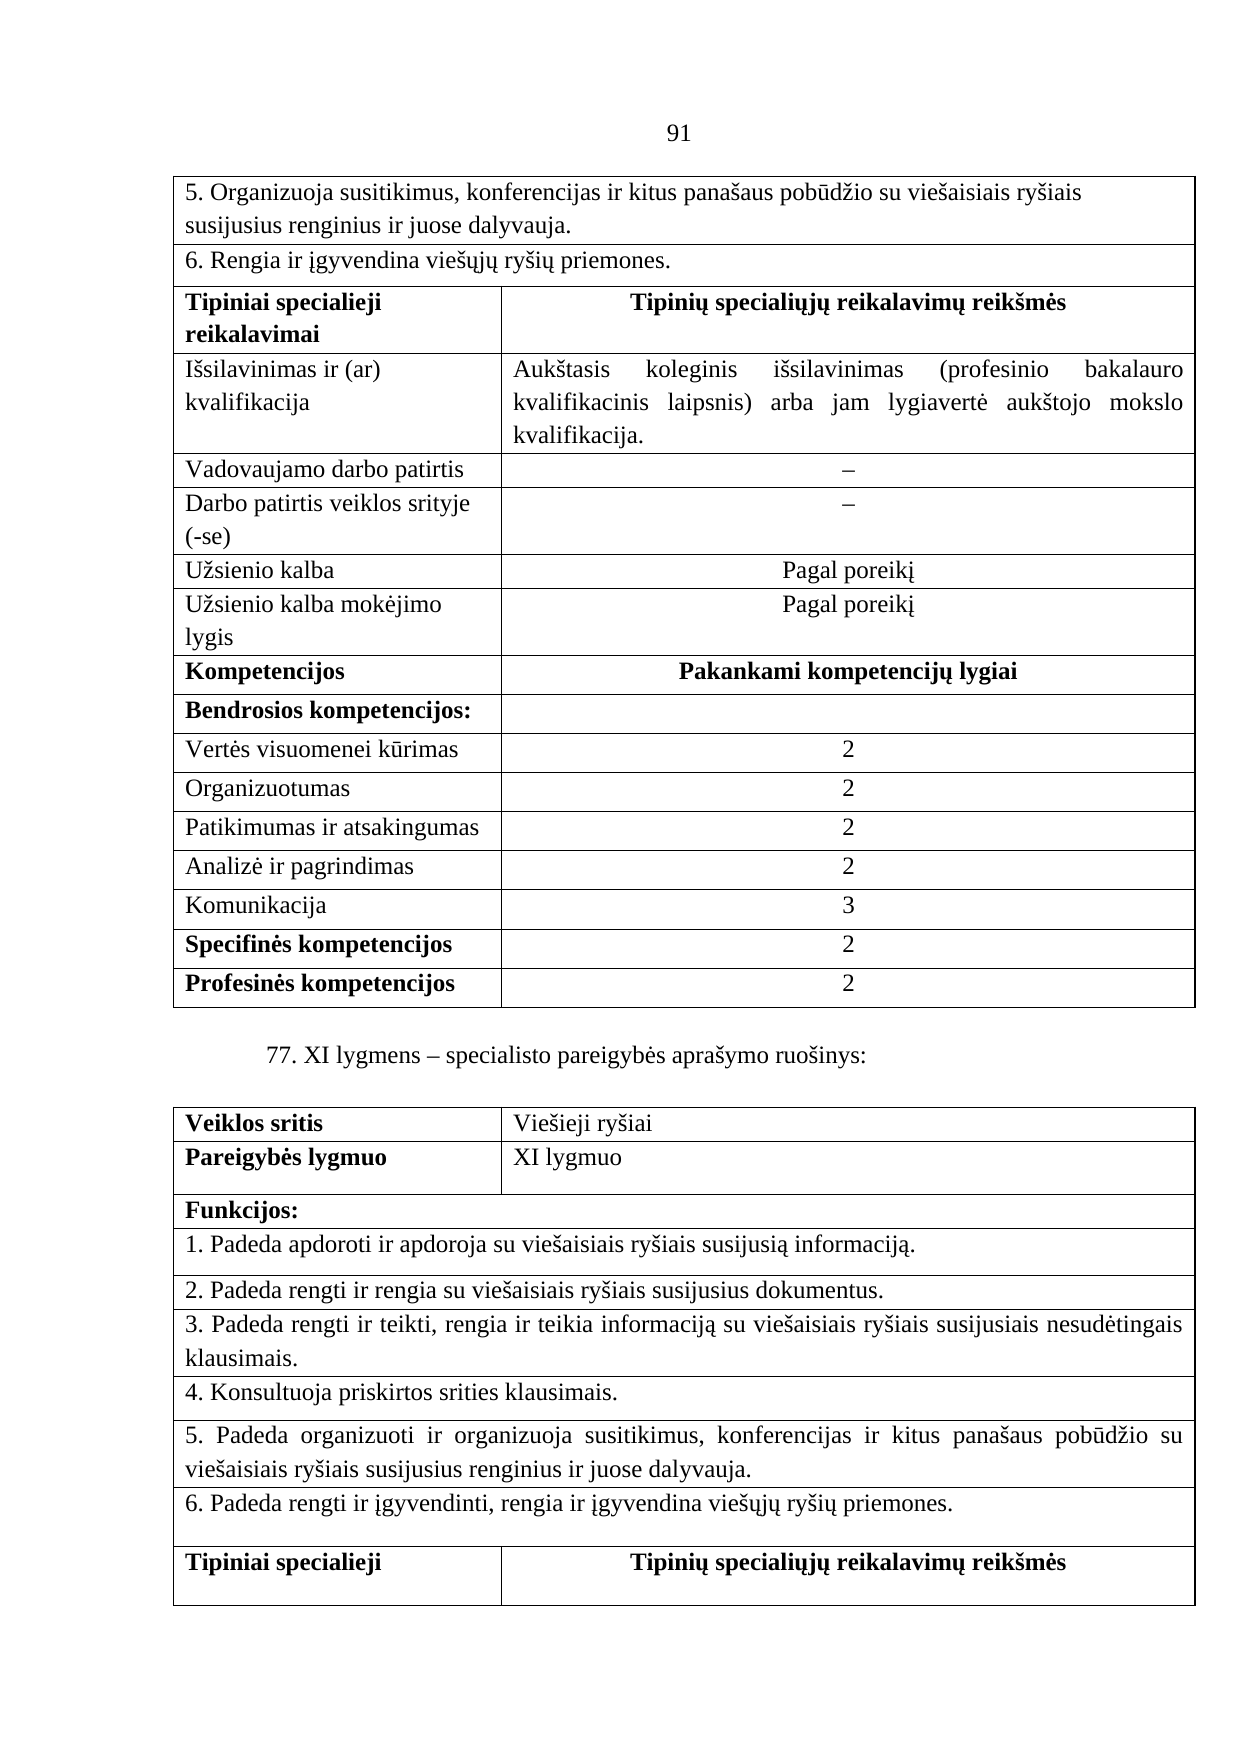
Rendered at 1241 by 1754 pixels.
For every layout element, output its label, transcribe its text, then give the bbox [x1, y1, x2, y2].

table_cell 5. Padeda organizuoti ir organizuoja susitikimus, konferencijas ir kitus panašaus pobūdžio su viešaisiais ryšiais susijusius renginius ir juose dalyvauja. [174, 1421, 1194, 1487]
table_cell Tipinių specialiųjų reikalavimų reikšmės [502, 1547, 1194, 1605]
table_cell Analizė ir pagrindimas [174, 851, 501, 889]
table_cell Bendrosios kompetencijos: [174, 695, 501, 733]
table_cell Užsienio kalba [174, 555, 501, 588]
table_cell Tipiniai specialieji [174, 1547, 501, 1605]
table_cell – [502, 454, 1194, 487]
table_cell 2 [502, 812, 1194, 850]
table_cell 2 [502, 734, 1194, 772]
table_cell 3. Padeda rengti ir teikti, rengia ir teikia informaciją su viešaisiais ryšiais susijusiais nesudėtingais klausimais. [174, 1310, 1194, 1376]
table_cell Tipiniai specialieji reikalavimai [174, 287, 501, 353]
table_cell Specifinės kompetencijos [174, 930, 501, 967]
text 77. XI lygmens – specialisto pareigybės aprašymo ruošinys: [177, 1041, 1181, 1069]
table_header Viešieji ryšiai [502, 1108, 1194, 1141]
table_cell [502, 695, 1194, 733]
table_cell 4. Konsultuoja priskirtos srities klausimais. [174, 1377, 1194, 1419]
table_cell 6. Rengia ir įgyvendina viešųjų ryšių priemones. [174, 245, 1194, 286]
table_cell Pakankami kompetencijų lygiai [502, 656, 1194, 694]
table_cell 6. Padeda rengti ir įgyvendinti, rengia ir įgyvendina viešųjų ryšių priemones. [174, 1488, 1194, 1546]
table_cell Vadovaujamo darbo patirtis [174, 454, 501, 487]
table_cell Organizuotumas [174, 773, 501, 811]
table_cell Kompetencijos [174, 656, 501, 694]
table_cell Vertės visuomenei kūrimas [174, 734, 501, 772]
table_cell Pagal poreikį [502, 555, 1194, 588]
table_cell 2. Padeda rengti ir rengia su viešaisiais ryšiais susijusius dokumentus. [174, 1276, 1194, 1308]
table_cell Darbo patirtis veiklos srityje (-se) [174, 488, 501, 554]
table_cell Išsilavinimas ir (ar) kvalifikacija [174, 354, 501, 453]
table_cell 2 [502, 851, 1194, 889]
table_cell Tipinių specialiųjų reikalavimų reikšmės [502, 287, 1194, 353]
table_cell 2 [502, 969, 1194, 1007]
table_cell 2 [502, 773, 1194, 811]
table_cell Profesinės kompetencijos [174, 969, 501, 1007]
table_cell Pagal poreikį [502, 589, 1194, 655]
table_cell Užsienio kalba mokėjimo lygis [174, 589, 501, 655]
table_cell – [502, 488, 1194, 554]
table_cell 1. Padeda apdoroti ir apdoroja su viešaisiais ryšiais susijusią informaciją. [174, 1229, 1194, 1274]
table_cell Pareigybės lygmuo [174, 1142, 501, 1194]
table_cell Patikimumas ir atsakingumas [174, 812, 501, 850]
table_header Veiklos sritis [174, 1108, 501, 1141]
table_cell 5. Organizuoja susitikimus, konferencijas ir kitus panašaus pobūdžio su viešaisiais ryšiais susijusius renginius ir juose dalyvauja. [174, 177, 1194, 244]
table_cell Komunikacija [174, 890, 501, 928]
table_cell Aukštasis koleginis išsilavinimas (profesinio bakalauro kvalifikacinis laipsnis) arba jam lygiavertė aukštojo mokslo kvalifikacija. [502, 354, 1194, 453]
table_cell 3 [502, 890, 1194, 928]
table_cell Funkcijos: [174, 1195, 1194, 1228]
table_cell 2 [502, 930, 1194, 967]
table_cell XI lygmuo [502, 1142, 1194, 1194]
